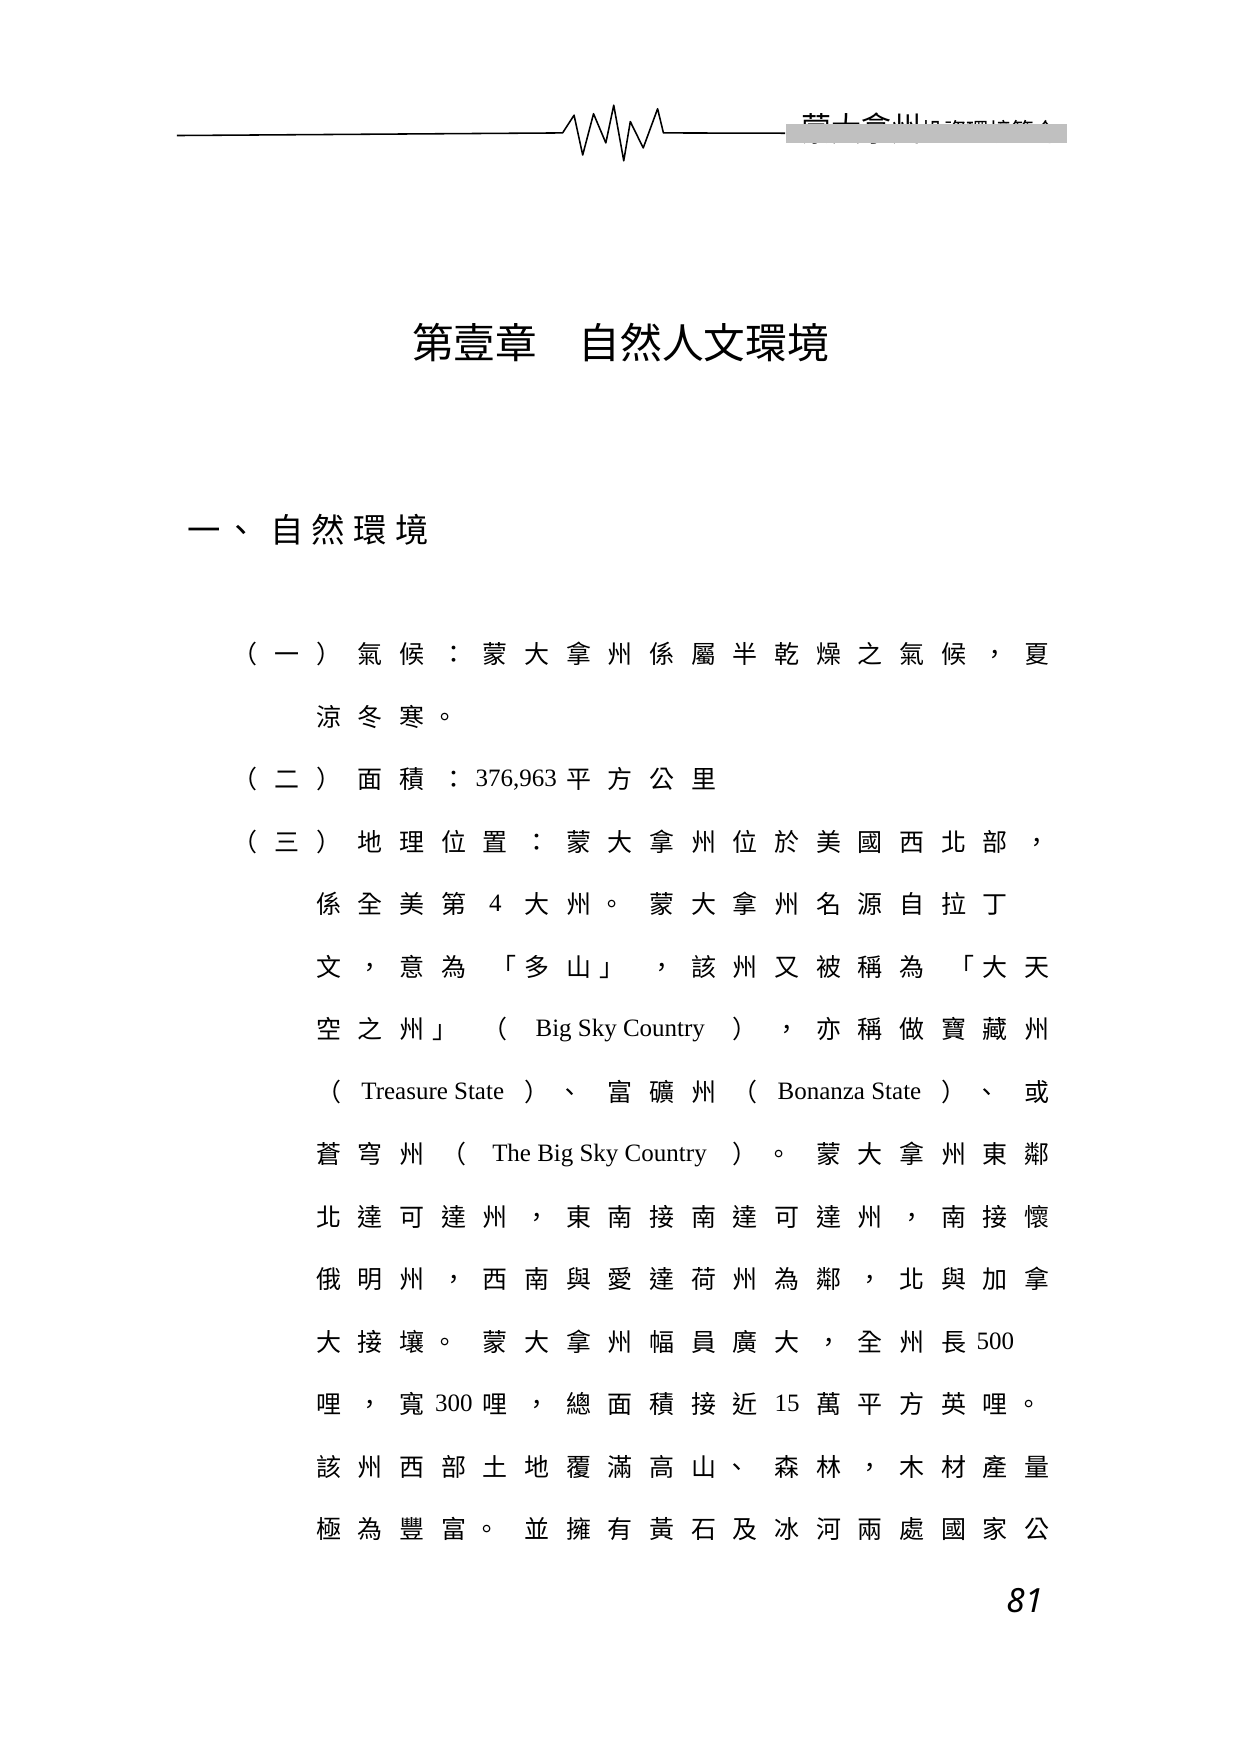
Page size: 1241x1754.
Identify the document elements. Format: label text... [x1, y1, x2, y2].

text （一）氣候：蒙大拿州係屬半乾燥之氣候，夏涼冬寒。 [207, 611, 1058, 736]
text 一、自然環境 [183, 486, 1058, 549]
text （二）面積：376,963平方公里 [207, 736, 1058, 799]
text 第壹章 自然人文環境 [183, 299, 1058, 361]
text （三）地理位置：蒙大拿州位於美國西北部，係全美第4大州。蒙大拿州名源自拉丁文，意為「多山」，該州又被稱為「大天空之州」（Big Sky Country），亦稱做寶藏州（Treasure State）、富礦州（Bonanza State）、或蒼穹州（The Big Sky Country）。蒙大拿州東鄰北達可達州，東南接南達可達州，南接懷俄明州，西南與愛達荷州為鄰，北與加拿大接壤。蒙大拿州幅員廣大，全州長500哩，寬300哩，總面積接近15萬平方英哩。該州西部土地覆滿高山、森林，木材產量極為豐富。並擁有黃石及冰河兩處國家公 [207, 799, 1058, 1549]
